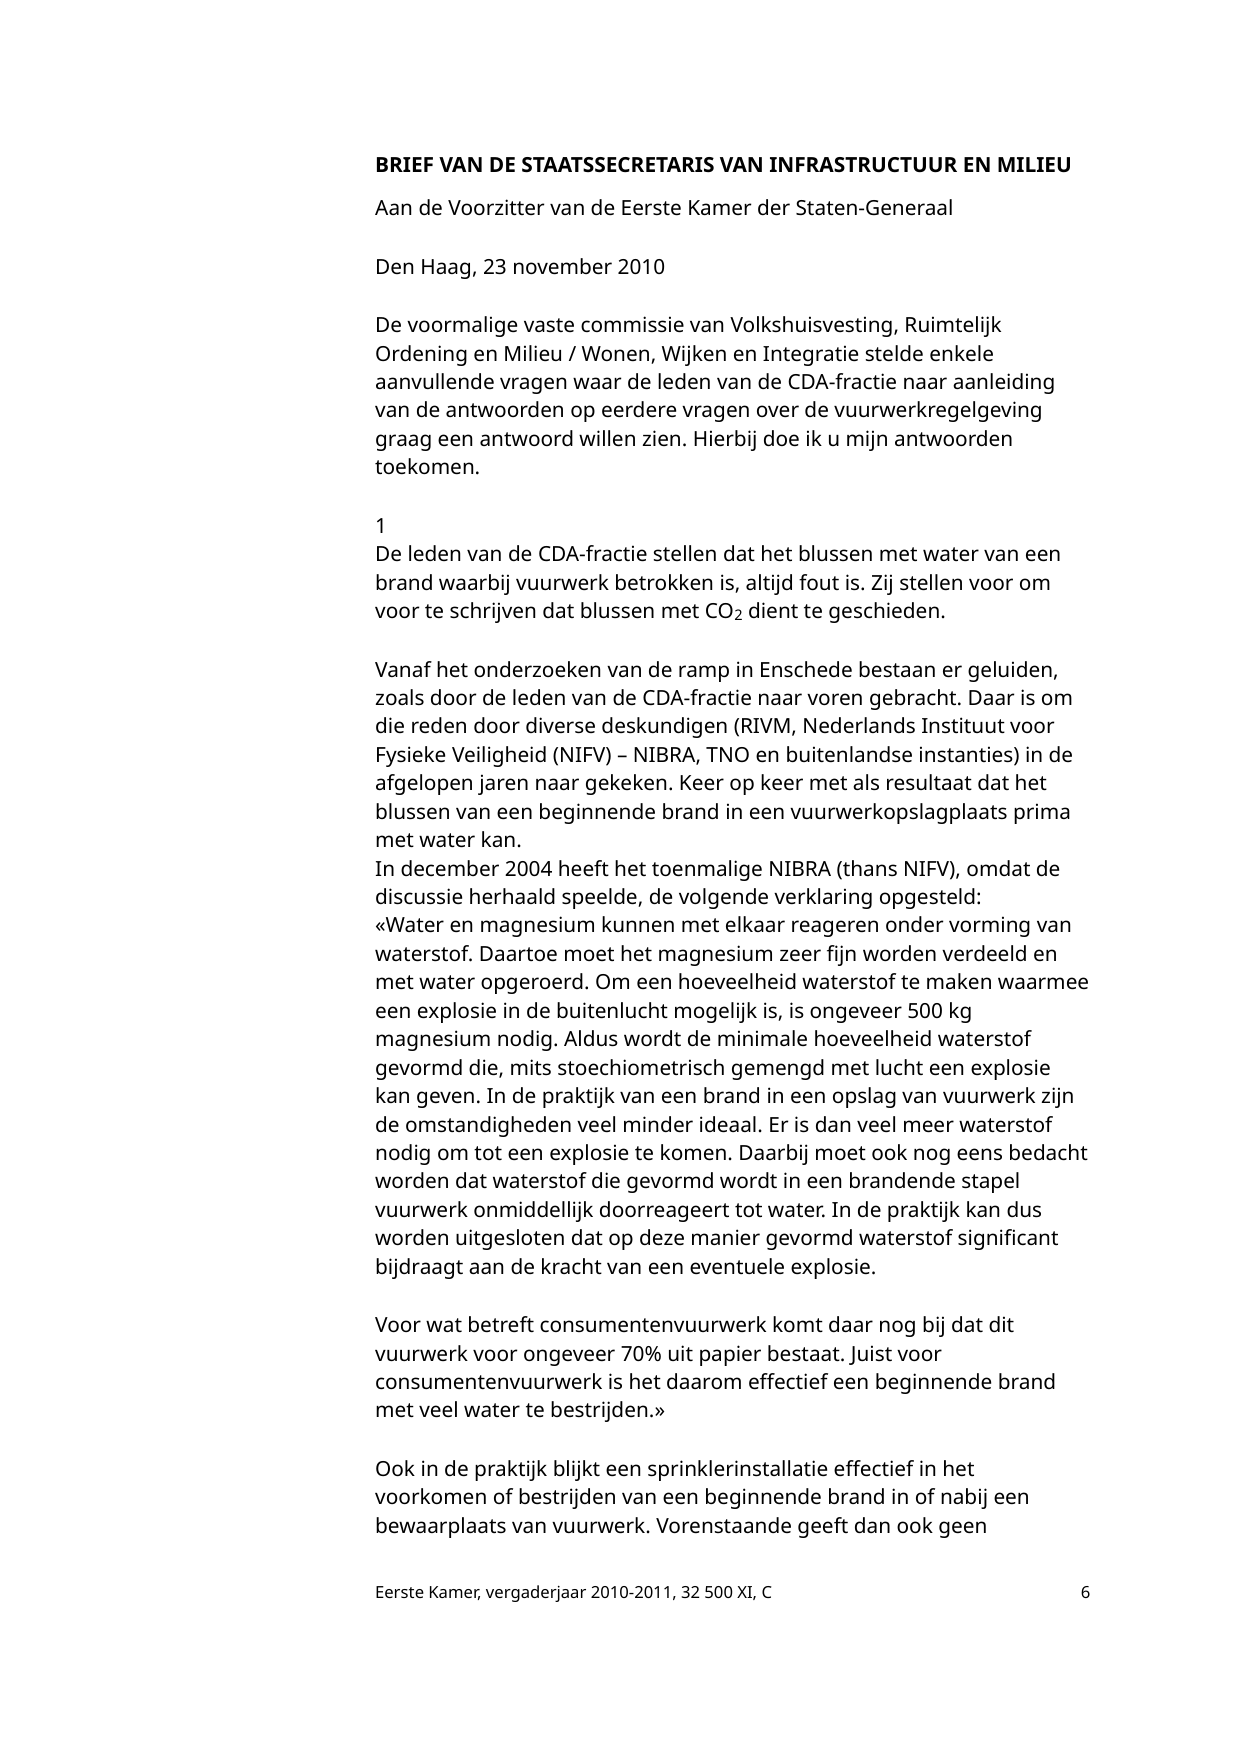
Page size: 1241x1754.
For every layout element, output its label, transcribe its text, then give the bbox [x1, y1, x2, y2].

text In december 2004 heeft het toenmalige NIBRA (thans NIFV), omdat de discussie herhaald speelde, de volgende verklaring opgesteld: [375, 854, 1090, 911]
text «Water en magnesium kunnen met elkaar reageren onder vorming van waterstof. Daartoe moet het magnesium zeer fijn worden verdeeld en met water opgeroerd. Om een hoeveelheid waterstof te maken waarmee een explosie in de buitenlucht mogelijk is, is ongeveer 500 kg magnesium nodig. Aldus wordt de minimale hoeveelheid waterstof gevormd die, mits stoechiometrisch gemengd met lucht een explosie kan geven. In de praktijk van een brand in een opslag van vuurwerk zijn de omstandigheden veel minder ideaal. Er is dan veel meer waterstof nodig om tot een explosie te komen. Daarbij moet ook nog eens bedacht worden dat waterstof die gevormd wordt in een brandende stapel vuurwerk onmiddellijk doorreageert tot water. In de praktijk kan dus worden uitgesloten dat op deze manier gevormd waterstof significant bijdraagt aan de kracht van een eventuele explosie. [375, 911, 1090, 1280]
text Ook in de praktijk blijkt een sprinklerinstallatie effectief in het voorkomen of bestrijden van een beginnende brand in of nabij een bewaarplaats van vuurwerk. Vorenstaande geeft dan ook geen [375, 1454, 1090, 1539]
text Voor wat betreft consumentenvuurwerk komt daar nog bij dat dit vuurwerk voor ongeveer 70% uit papier bestaat. Juist voor consumentenvuurwerk is het daarom effectief een beginnende brand met veel water te bestrijden.» [375, 1310, 1090, 1424]
text Aan de Voorzitter van de Eerste Kamer der Staten-Generaal [375, 193, 1090, 222]
text 1 [375, 511, 1090, 539]
text De voormalige vaste commissie van Volkshuisvesting, Ruimtelijk Ordening en Milieu / Wonen, Wijken en Integratie stelde enkele aanvullende vragen waar de leden van de CDA-fractie naar aanleiding van de antwoorden op eerdere vragen over de vuurwerkregelgeving graag een antwoord willen zien. Hierbij doe ik u mijn antwoorden toekomen. [375, 310, 1090, 481]
text Vanaf het onderzoeken van de ramp in Enschede bestaan er geluiden, zoals door de leden van de CDA-fractie naar voren gebracht. Daar is om die reden door diverse deskundigen (RIVM, Nederlands Instituut voor Fysieke Veiligheid (NIFV) – NIBRA, TNO en buitenlandse instanties) in de afgelopen jaren naar gekeken. Keer op keer met als resultaat dat het blussen van een beginnende brand in een vuurwerkopslagplaats prima met water kan. [375, 655, 1090, 854]
text De leden van de CDA-fractie stellen dat het blussen met water van een brand waarbij vuurwerk betrokken is, altijd fout is. Zij stellen voor om voor te schrijven dat blussen met CO2 dient te geschieden. [375, 539, 1090, 625]
text Den Haag, 23 november 2010 [375, 252, 1090, 280]
text BRIEF VAN DE STAATSSECRETARIS VAN INFRASTRUCTUUR EN MILIEU [375, 150, 1090, 178]
